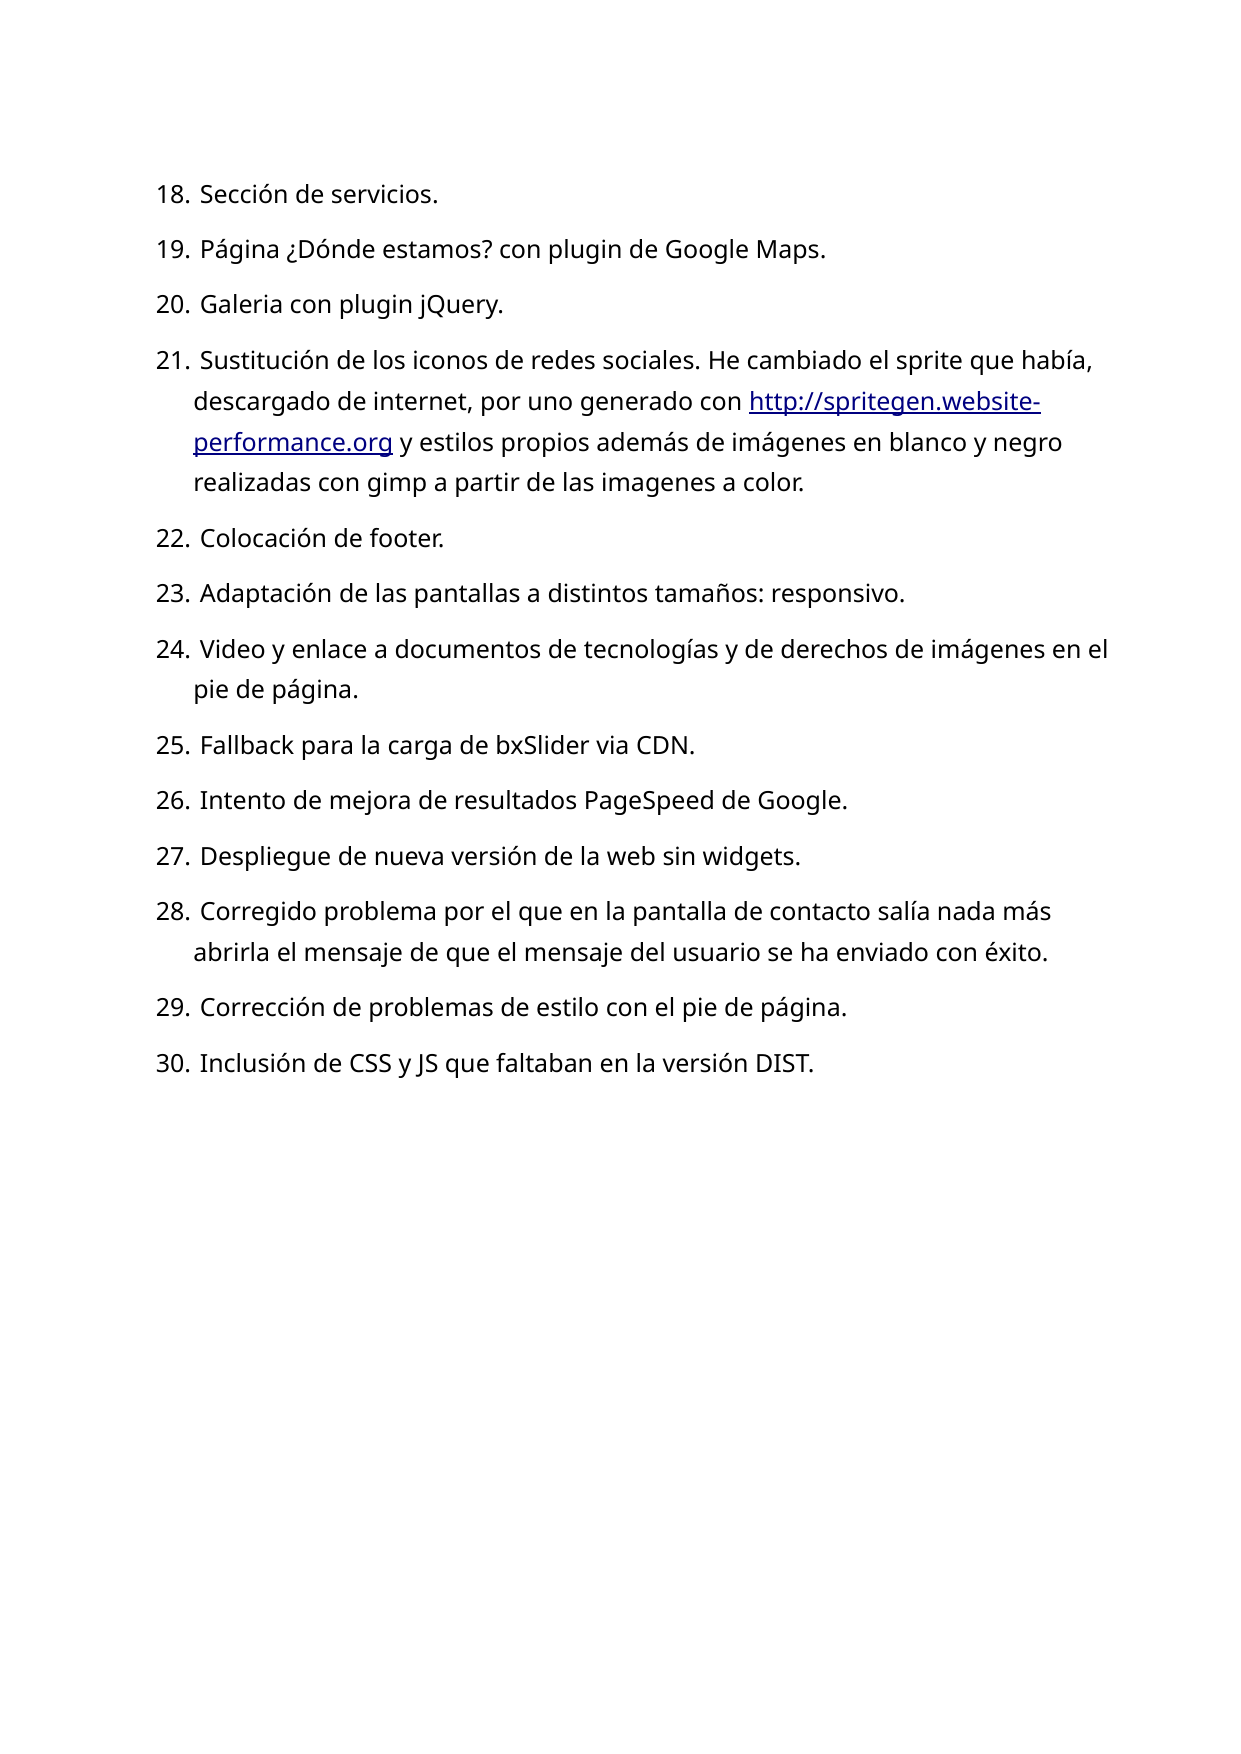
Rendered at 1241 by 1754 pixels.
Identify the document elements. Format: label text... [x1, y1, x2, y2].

list Video y enlace a documentos de tecnologías y de derechos de imágenes en el pie de página. [156, 631, 1122, 706]
list Inclusión de CSS y JS que faltaban en la versión DIST. [156, 1046, 1122, 1079]
list Despliegue de nueva versión de la web sin widgets. [156, 838, 1122, 872]
list Sustitución de los iconos de redes sociales. He cambiado el sprite que había, descargado de internet, por uno generado con http://spritegen.website-performance.org y estilos propios además de imágenes en blanco y negro realizadas con gimp a partir de las imagenes a color. [156, 343, 1122, 499]
list Colocación de footer. [156, 521, 1122, 554]
list Sección de servicios. [156, 176, 1122, 210]
list Adaptación de las pantallas a distintos tamaños: responsivo. [156, 576, 1122, 610]
list Fallback para la carga de bxSlider via CDN. [156, 728, 1122, 762]
list Galeria con plugin jQuery. [156, 287, 1122, 321]
list Corregido problema por el que en la pantalla de contacto salía nada más abrirla el mensaje de que el mensaje del usuario se ha enviado con éxito. [156, 894, 1122, 969]
list Intento de mejora de resultados PageSpeed de Google. [156, 783, 1122, 817]
list Página ¿Dónde estamos? con plugin de Google Maps. [156, 232, 1122, 266]
list Corrección de problemas de estilo con el pie de página. [156, 990, 1122, 1024]
